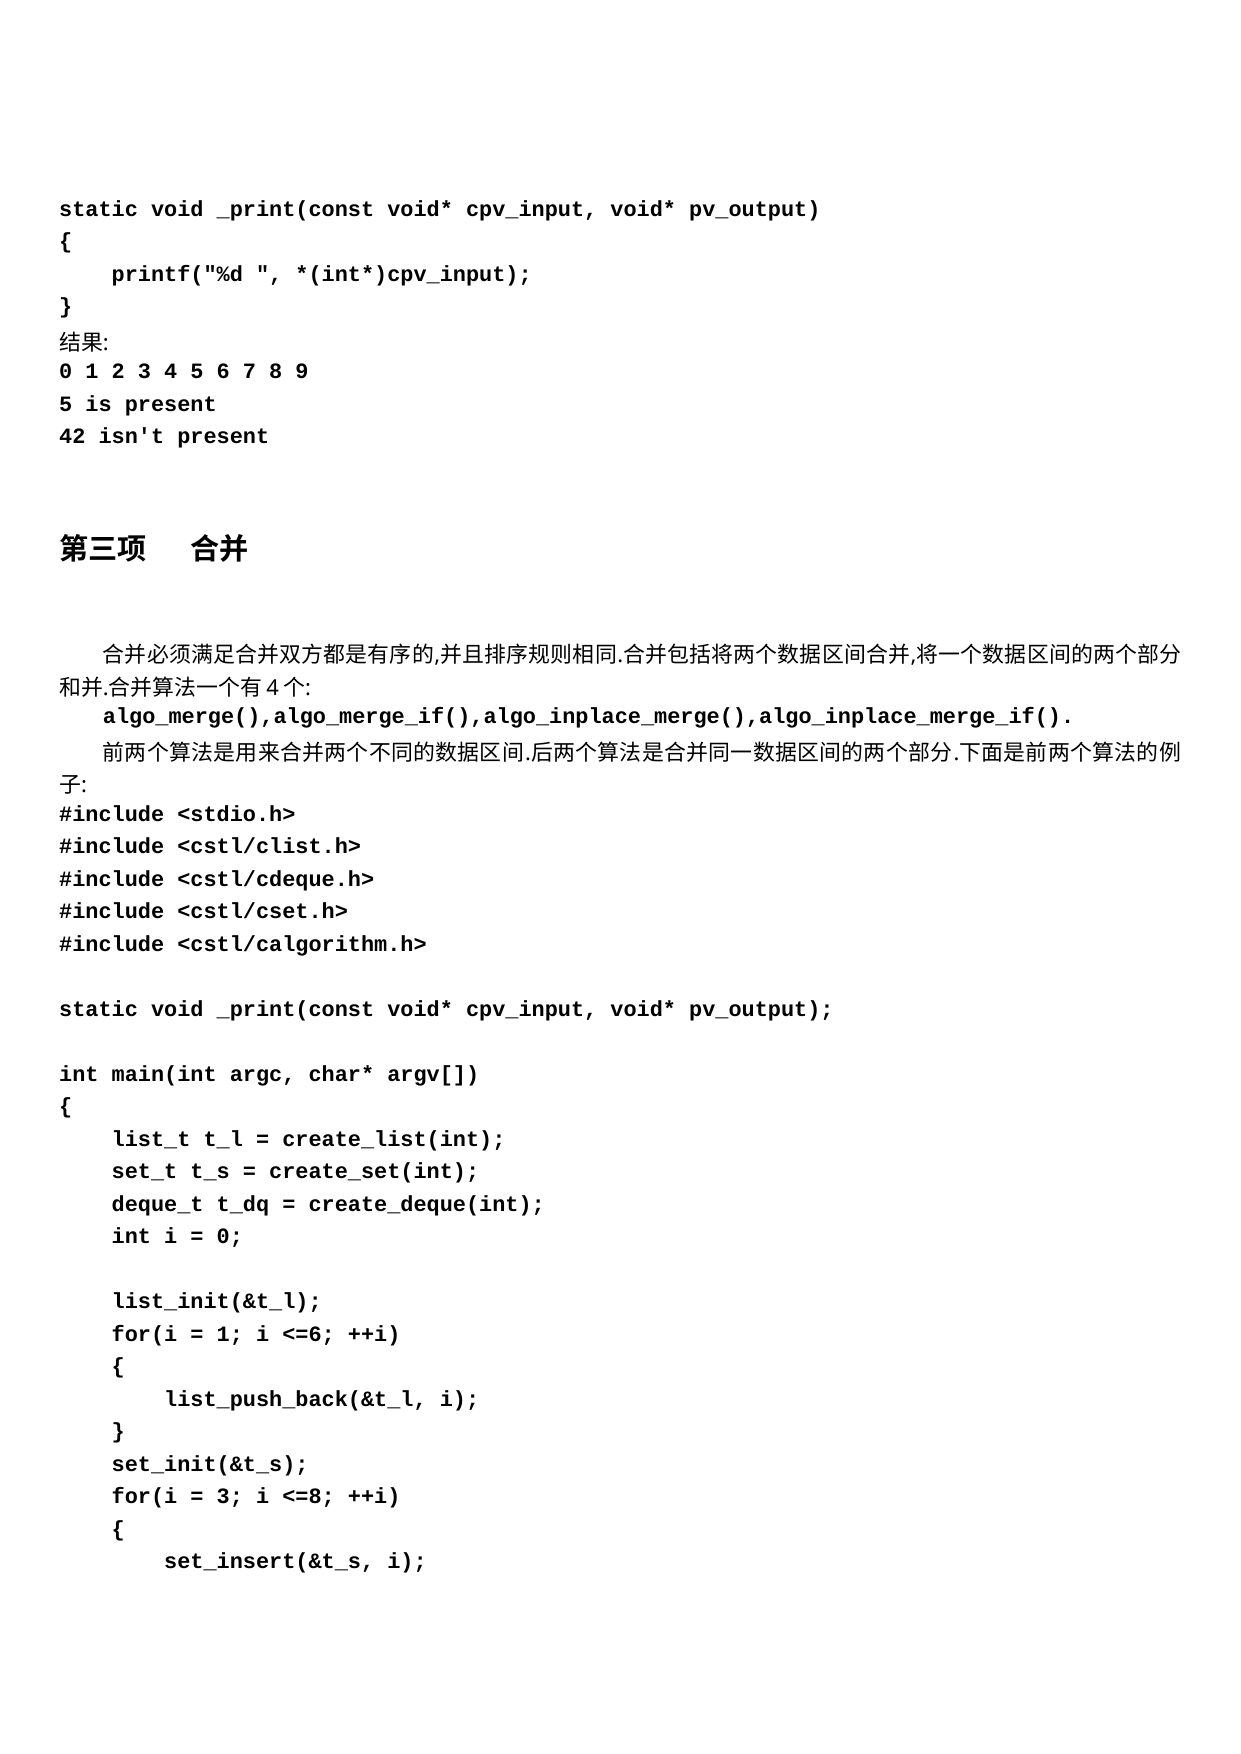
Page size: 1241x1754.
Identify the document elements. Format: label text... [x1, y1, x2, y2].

text 0 1 2 3 4 5 6 7 8 9 [59, 357, 1181, 389]
text list_t t_l = create_list(int); [59, 1124, 1181, 1157]
text static void _print(const void* cpv_input, void* pv_output) [59, 194, 1181, 227]
text #include <stdio.h> [59, 799, 1181, 832]
text list_push_back(&t_l, i); [59, 1384, 1181, 1417]
text set_t t_s = create_set(int); [59, 1157, 1181, 1189]
text #include <cstl/cdeque.h> [59, 864, 1181, 897]
text set_insert(&t_s, i); [59, 1547, 1181, 1579]
text static void _print(const void* cpv_input, void* pv_output); [59, 994, 1181, 1027]
text list_init(&t_l); [59, 1287, 1181, 1319]
text { [59, 1092, 1181, 1124]
text { [59, 227, 1181, 259]
text for(i = 1; i <=6; ++i) [59, 1319, 1181, 1352]
text #include <cstl/calgorithm.h> [59, 929, 1181, 962]
text 合并必须满足合并双方都是有序的,并且排序规则相同.合并包括将两个数据区间合并,将一个数据区间的两个部分和并.合并算法一个有4个: [59, 637, 1181, 702]
subtitle 合并 [59, 514, 1181, 579]
text set_init(&t_s); [59, 1449, 1181, 1482]
text int main(int argc, char* argv[]) [59, 1059, 1181, 1092]
text 5 is present [59, 389, 1181, 422]
text deque_t t_dq = create_deque(int); [59, 1189, 1181, 1222]
text algo_merge(),algo_merge_if(),algo_inplace_merge(),algo_inplace_merge_if(). [59, 702, 1181, 734]
text } [59, 1417, 1181, 1449]
text 前两个算法是用来合并两个不同的数据区间.后两个算法是合并同一数据区间的两个部分.下面是前两个算法的例子: [59, 734, 1181, 799]
text #include <cstl/clist.h> [59, 832, 1181, 864]
text { [59, 1352, 1181, 1384]
text #include <cstl/cset.h> [59, 897, 1181, 929]
text printf("%d ", *(int*)cpv_input); [59, 259, 1181, 292]
text { [59, 1514, 1181, 1547]
text int i = 0; [59, 1222, 1181, 1254]
text 42 isn't present [59, 422, 1181, 454]
text for(i = 3; i <=8; ++i) [59, 1482, 1181, 1514]
text 结果: [59, 324, 1181, 357]
text } [59, 292, 1181, 324]
